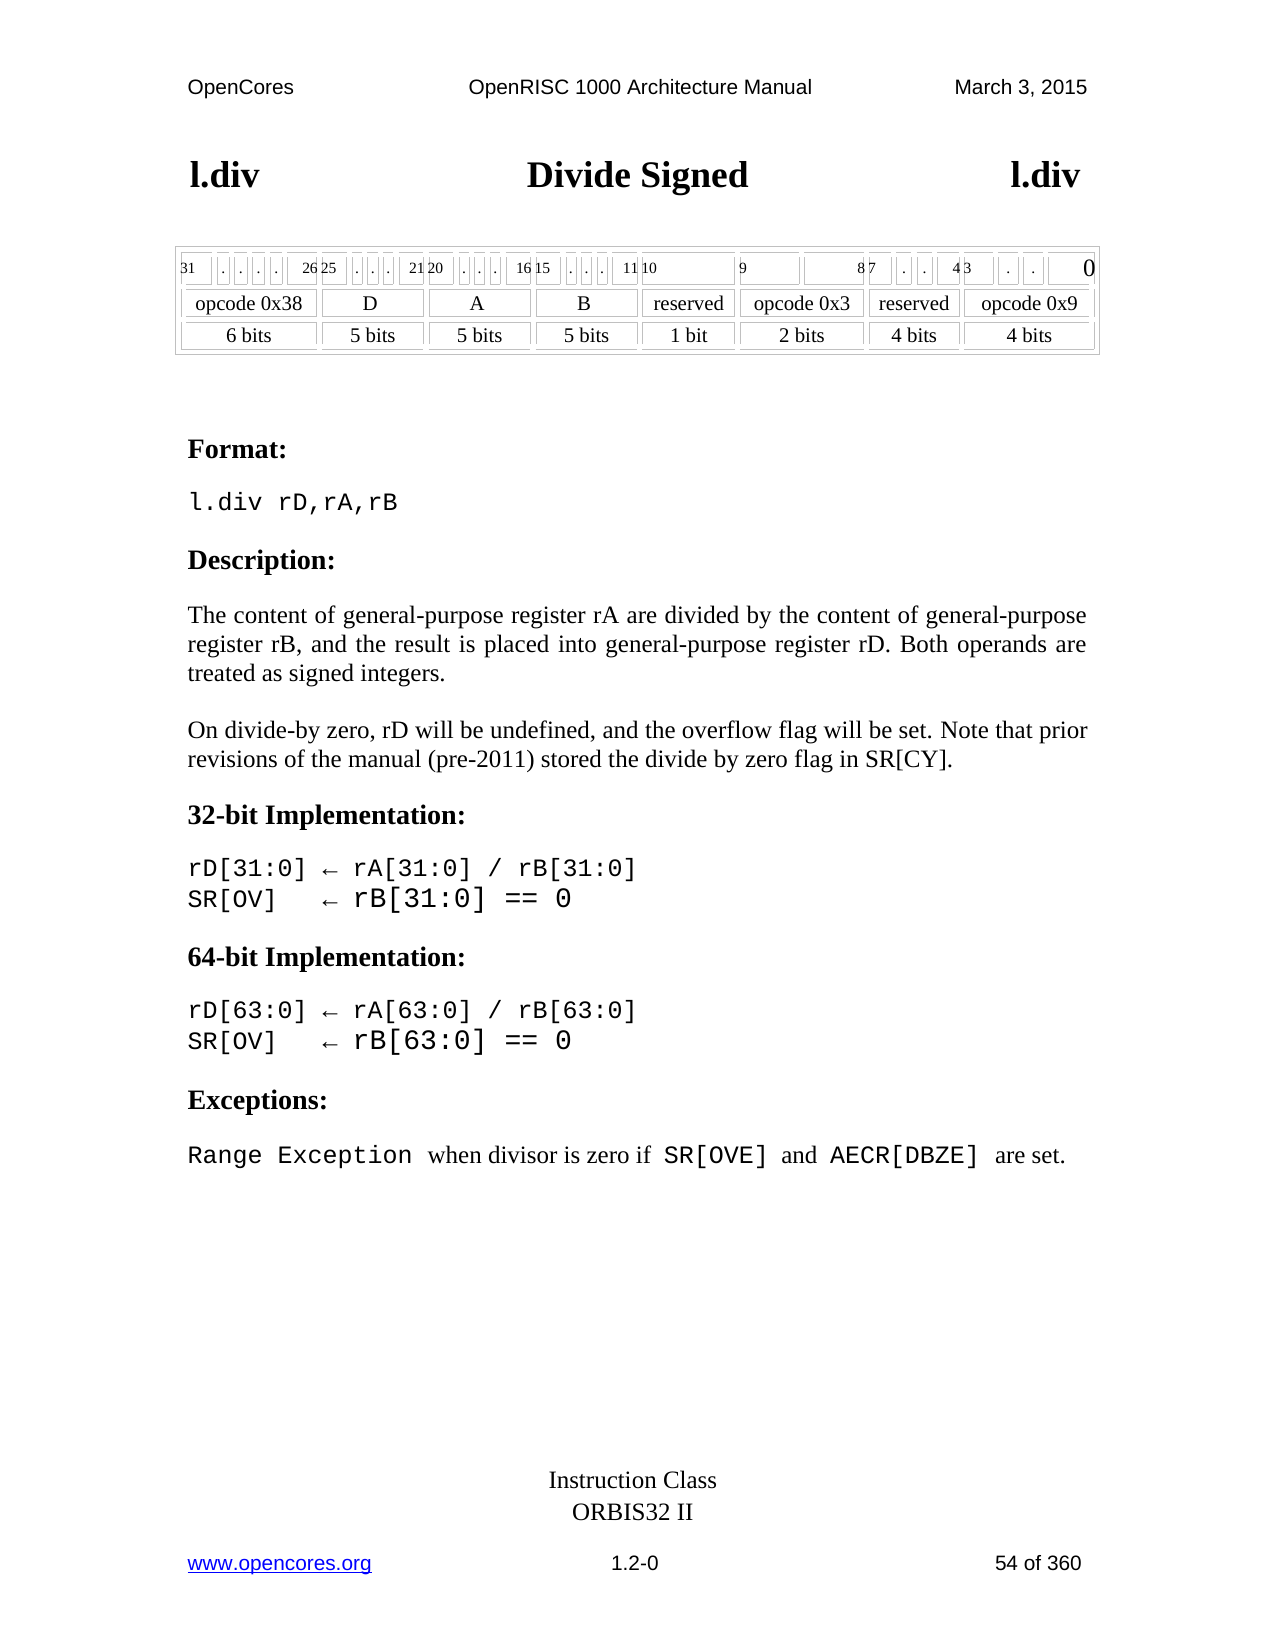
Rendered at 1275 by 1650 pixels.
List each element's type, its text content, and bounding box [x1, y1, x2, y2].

text 32-bit Implementation: [187, 798, 1087, 830]
text On divide-by zero, rD will be undefined, and the overflow flag will be set. Note that prior revisions of the manual (pre-2011) stored the divide by zero flag in SR[CY]. [187, 715, 1087, 773]
text l.div rD,rA,rB [187, 489, 1087, 518]
text Exceptions: [187, 1083, 1087, 1115]
text Description: [187, 543, 1087, 575]
text 64-bit Implementation: [187, 940, 1087, 973]
text rD[63:0] ← rA[63:0] / rB[63:0] SR[OV] ← rB[63:0] == 0 [187, 998, 1087, 1058]
text rD[31:0] ← rA[31:0] / rB[31:0] SR[OV] ← rB[31:0] == 0 [187, 855, 1087, 915]
text Format: [187, 432, 1087, 464]
text The content of general-purpose register rA are divided by the content of general-purpose register rB, and the result is placed into general-purpose register rD. Both operands are treated as signed integers. [187, 600, 1087, 687]
text Range Exception when divisor is zero if SR[OVE] and AECR[DBZE] are set. [187, 1140, 1087, 1171]
